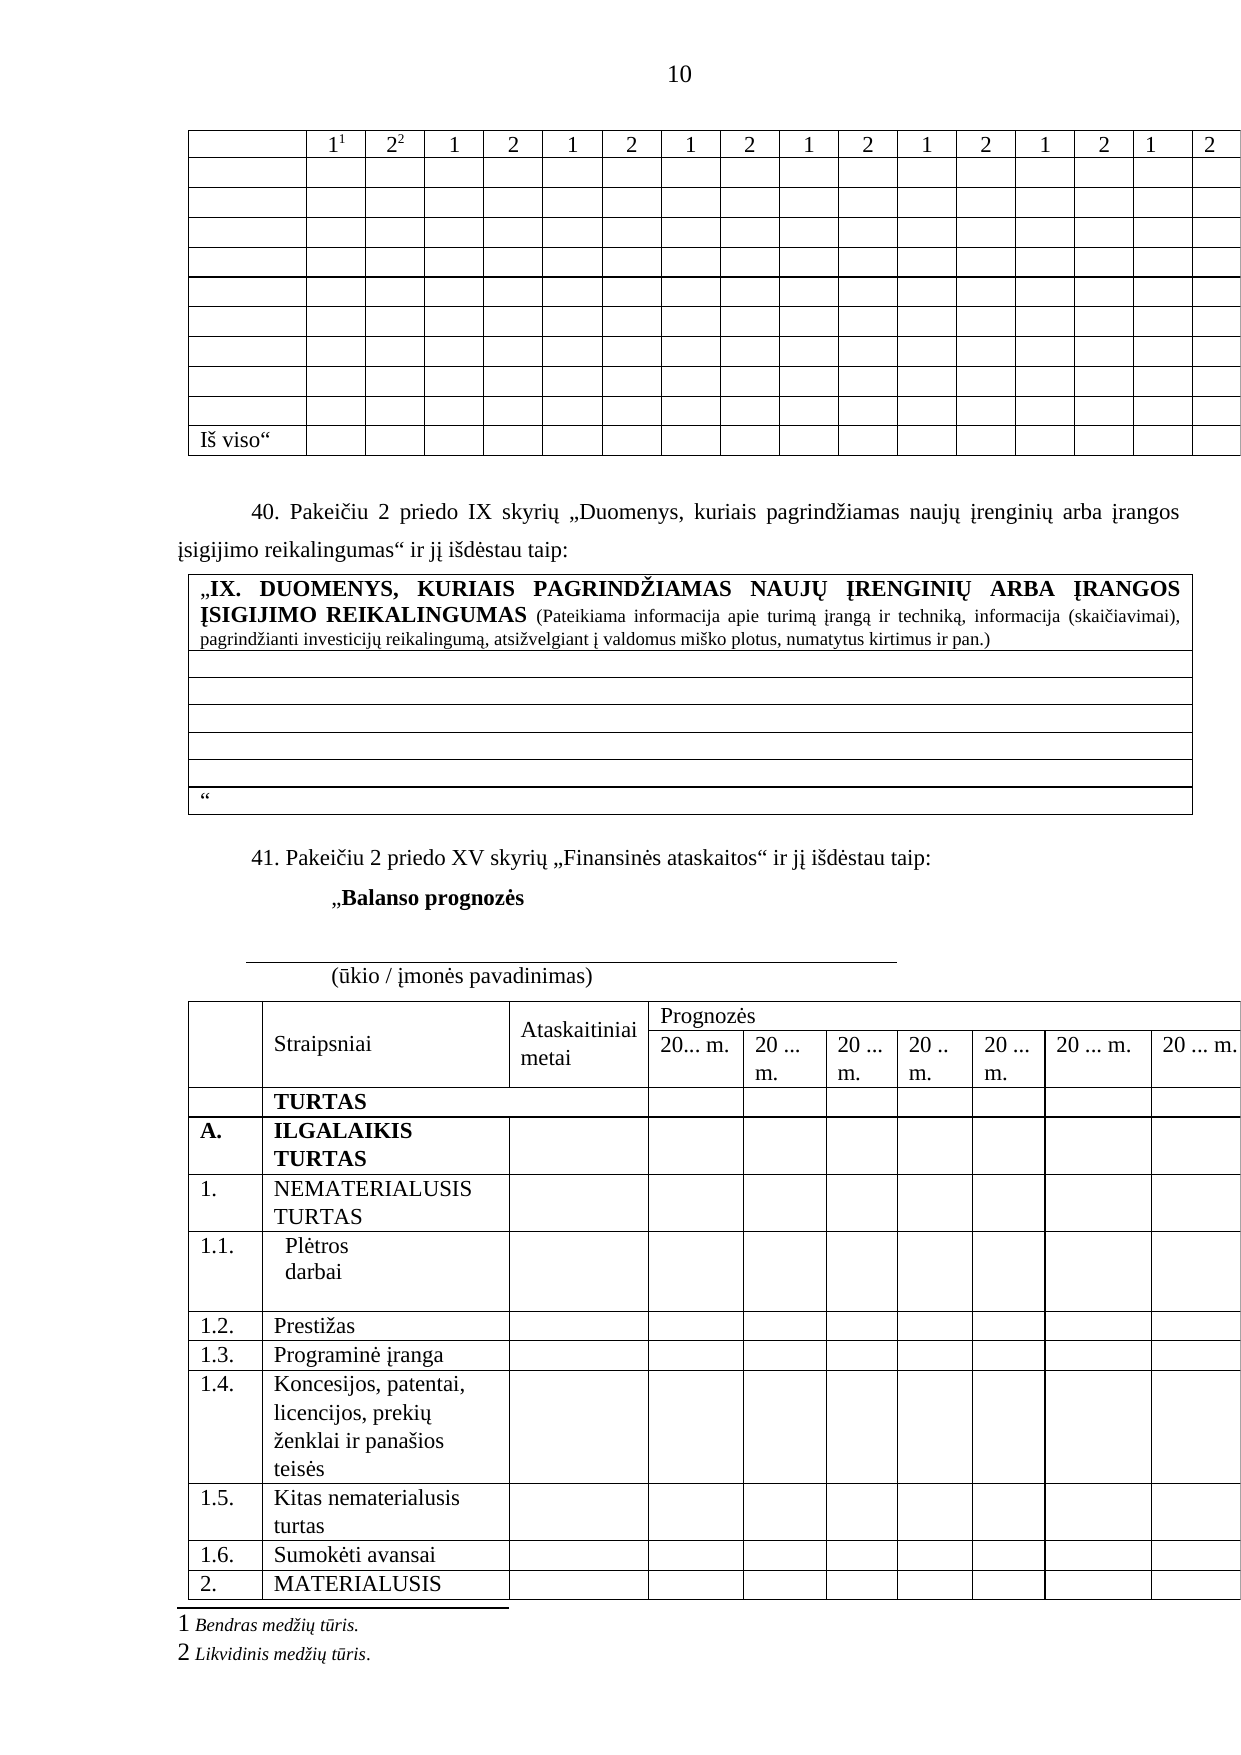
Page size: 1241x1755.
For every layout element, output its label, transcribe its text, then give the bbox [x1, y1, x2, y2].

table_cell [366, 188, 424, 217]
table_cell [827, 1341, 897, 1369]
table_cell [827, 1371, 897, 1483]
table_cell [543, 337, 602, 366]
table_cell [898, 1088, 972, 1116]
table_cell [721, 426, 779, 455]
table_cell 20 ... m. [827, 1031, 897, 1087]
table_cell [366, 426, 424, 455]
table_cell [1193, 188, 1240, 217]
table_cell [307, 188, 365, 217]
table_cell [780, 158, 838, 187]
table_cell [1152, 1571, 1240, 1599]
table_cell [189, 924, 246, 962]
table_cell [744, 1371, 826, 1483]
table_cell [744, 1312, 826, 1340]
table_cell [1016, 248, 1074, 276]
table_cell [366, 158, 424, 187]
table_cell [1046, 1232, 1151, 1311]
table_cell [543, 278, 602, 306]
table_cell Ataskaitiniai metai [510, 1002, 648, 1087]
table_cell [744, 1341, 826, 1369]
table_cell 2 [957, 131, 1015, 157]
table_cell [721, 397, 779, 425]
table_cell [1075, 158, 1133, 187]
table_cell [366, 397, 424, 425]
table_cell [957, 218, 1015, 247]
table_cell 1.2. [189, 1312, 262, 1340]
table_cell [189, 651, 1192, 677]
table_cell [189, 678, 1192, 704]
table_cell [973, 1341, 1044, 1369]
table_cell [649, 1541, 743, 1569]
table_cell NEMATERIALUSIS TURTAS [263, 1175, 509, 1231]
table_cell [721, 307, 779, 336]
table_cell A. [189, 1118, 262, 1174]
table_cell 2 [366, 131, 424, 157]
table_cell [603, 158, 661, 187]
table_cell [1134, 307, 1192, 336]
table_cell [603, 367, 661, 396]
table_cell [1046, 1175, 1151, 1231]
table_cell Sumokėti avansai [263, 1541, 509, 1569]
table_cell Koncesijos, patentai, licencijos, prekių ženklai ir panašios teisės [263, 1371, 509, 1483]
table_cell [189, 248, 306, 276]
table_cell [662, 397, 720, 425]
table_cell [307, 426, 365, 455]
table_cell [263, 1232, 509, 1311]
table_cell [543, 367, 602, 396]
table_cell [1193, 337, 1240, 366]
table_cell 1 [780, 131, 838, 157]
table_cell [649, 1571, 743, 1599]
table_cell [744, 1118, 826, 1174]
table_cell [898, 278, 956, 306]
table_cell [425, 248, 483, 276]
table_cell [484, 337, 542, 366]
table_cell [1075, 426, 1133, 455]
table_cell [898, 307, 956, 336]
table_cell [957, 188, 1015, 217]
table_cell [973, 1175, 1044, 1231]
table_header „Balanso prognozės [246, 882, 1240, 923]
table_cell [898, 1341, 972, 1369]
table_cell [510, 1571, 648, 1599]
table_cell [1016, 367, 1074, 396]
table_cell [1075, 278, 1133, 306]
table_cell [662, 367, 720, 396]
table_cell [484, 397, 542, 425]
table_cell [898, 188, 956, 217]
table_cell [898, 1232, 972, 1311]
table_cell [510, 1541, 648, 1569]
table_cell [366, 278, 424, 306]
table_cell [662, 158, 720, 187]
table_header [189, 882, 246, 923]
table_cell [307, 307, 365, 336]
table_cell [274, 1285, 388, 1311]
table_cell [189, 962, 246, 1001]
table_cell Programinė įranga [263, 1341, 509, 1369]
table_cell [839, 426, 897, 455]
table_cell [780, 337, 838, 366]
table_cell 20... m. [649, 1031, 743, 1087]
table_cell [973, 1312, 1044, 1340]
table_cell [780, 426, 838, 455]
table_cell [1193, 248, 1240, 276]
text 40. Pakeičiu 2 priedo IX skyrių „Duomenys, kuriais pagrindžiamas naujų įrenginių arba įrangos įsigijimo reikalingumas“ ir jį išdėstau taip: [177, 498, 1181, 562]
table_cell [898, 218, 956, 247]
table_cell [1016, 158, 1074, 187]
table_cell 1.6. [189, 1541, 262, 1569]
table_cell [957, 158, 1015, 187]
table_cell [510, 1312, 648, 1340]
table_cell [603, 248, 661, 276]
table_cell [780, 248, 838, 276]
table_cell 20 ... m. [1152, 1031, 1240, 1087]
table_cell [603, 337, 661, 366]
table_cell [721, 218, 779, 247]
table_cell [744, 1175, 826, 1231]
table_cell [510, 1232, 648, 1311]
table_cell [189, 367, 306, 396]
table_cell 1 [1016, 131, 1074, 157]
table_cell [839, 278, 897, 306]
table_cell [425, 426, 483, 455]
table_cell [1152, 1175, 1240, 1231]
table_cell [1193, 367, 1240, 396]
table_cell [1046, 1088, 1151, 1116]
table_cell [1134, 188, 1192, 217]
table_cell [827, 1118, 897, 1174]
table_cell [1134, 397, 1192, 425]
table_cell [510, 1175, 648, 1231]
table_cell [1151, 962, 1240, 1001]
table_cell [744, 1484, 826, 1540]
table_cell MATERIALUSIS [263, 1571, 509, 1599]
table_cell [898, 1175, 972, 1231]
table_cell [603, 188, 661, 217]
table_cell [1193, 397, 1240, 425]
table_cell [484, 158, 542, 187]
table_cell 1 [898, 131, 956, 157]
table_cell [366, 337, 424, 366]
table_cell 2 [1193, 131, 1240, 157]
table_cell [973, 1571, 1044, 1599]
table_cell [189, 1088, 262, 1116]
table_header Plėtros darbai [274, 1232, 388, 1285]
table_cell [366, 367, 424, 396]
table_cell [839, 397, 897, 425]
table_cell 20 ... m. [973, 1031, 1044, 1087]
table_cell [827, 1175, 897, 1231]
table_cell 2 [484, 131, 542, 157]
table_cell [1152, 1118, 1240, 1174]
table_cell [898, 1541, 972, 1569]
table_cell [307, 337, 365, 366]
table_cell [603, 278, 661, 306]
table_cell [1046, 1312, 1151, 1340]
table_cell Iš viso“ [189, 426, 306, 455]
table_cell [1193, 158, 1240, 187]
table_cell [839, 188, 897, 217]
table_cell [189, 158, 306, 187]
table_cell [839, 248, 897, 276]
table_cell [1046, 1541, 1151, 1569]
table_cell 20 ... m. [1046, 1031, 1151, 1087]
table_cell 1.4. [189, 1371, 262, 1483]
table_cell [744, 1571, 826, 1599]
table_cell [957, 397, 1015, 425]
table_cell [721, 337, 779, 366]
table_cell [1046, 1371, 1151, 1483]
table_cell 1.5. [189, 1484, 262, 1540]
table_cell [1193, 278, 1240, 306]
table_cell [839, 158, 897, 187]
table_cell [1046, 1484, 1151, 1540]
table_cell [1151, 924, 1240, 962]
table_cell [649, 1312, 743, 1340]
table_cell [1016, 188, 1074, 217]
table_cell [721, 188, 779, 217]
table_cell 2 [839, 131, 897, 157]
table_cell [649, 1341, 743, 1369]
table_cell [897, 924, 973, 962]
table_cell 2 [1075, 131, 1133, 157]
table_cell [957, 367, 1015, 396]
table_cell [662, 248, 720, 276]
table_cell [189, 131, 306, 157]
table_cell [1193, 307, 1240, 336]
table_cell [780, 188, 838, 217]
table_cell [780, 278, 838, 306]
table_cell [1016, 337, 1074, 366]
table_cell [973, 1118, 1044, 1174]
table_cell [839, 337, 897, 366]
table_cell [189, 733, 1192, 759]
table_cell [1134, 367, 1192, 396]
table_cell [1134, 248, 1192, 276]
table_cell [1046, 1341, 1151, 1369]
table_cell 1 [543, 131, 602, 157]
table_cell Prestižas [263, 1312, 509, 1340]
table_cell [509, 1088, 648, 1116]
table_cell “ [189, 788, 1192, 814]
table_cell [484, 426, 542, 455]
table_cell [1152, 1541, 1240, 1569]
table_cell [1016, 278, 1074, 306]
table_cell [839, 218, 897, 247]
table_cell [897, 962, 973, 1001]
table_cell [1152, 1088, 1240, 1116]
table_cell 2. [189, 1571, 262, 1599]
table_cell [1134, 158, 1192, 187]
table_cell [649, 1175, 743, 1231]
table_cell [189, 218, 306, 247]
table_cell [484, 367, 542, 396]
table_cell [973, 1484, 1044, 1540]
table_cell [510, 1484, 648, 1540]
table_cell [1075, 248, 1133, 276]
table_cell [189, 307, 306, 336]
table_cell [721, 158, 779, 187]
table_cell [307, 278, 365, 306]
table_cell [1152, 1312, 1240, 1340]
table_cell [898, 158, 956, 187]
table_cell [543, 307, 602, 336]
table_cell [662, 337, 720, 366]
table_cell [510, 1341, 648, 1369]
table_cell [484, 307, 542, 336]
table_cell [649, 1088, 743, 1116]
table_cell [973, 924, 1045, 962]
table_cell [1075, 307, 1133, 336]
table_cell [543, 188, 602, 217]
table_cell [425, 367, 483, 396]
table_cell [307, 367, 365, 396]
table_cell [1075, 188, 1133, 217]
table_cell 1.1. [189, 1232, 262, 1311]
table_cell [1046, 1118, 1151, 1174]
table_cell [1152, 1484, 1240, 1540]
table_cell [1075, 397, 1133, 425]
table_cell 2 [721, 131, 779, 157]
table_cell 1 [1134, 131, 1192, 157]
table_cell [721, 367, 779, 396]
table_cell 1 [425, 131, 483, 157]
table_cell [1016, 426, 1074, 455]
table_cell [1134, 278, 1192, 306]
table_cell [307, 248, 365, 276]
table_cell [603, 426, 661, 455]
table_cell [957, 278, 1015, 306]
table_cell [307, 218, 365, 247]
table_cell [827, 1541, 897, 1569]
table_cell [1075, 367, 1133, 396]
table_cell [425, 278, 483, 306]
table_cell [543, 218, 602, 247]
table_cell 1 [662, 131, 720, 157]
table_cell [189, 397, 306, 425]
table_cell [1075, 337, 1133, 366]
table_cell [425, 218, 483, 247]
table_cell [1152, 1232, 1240, 1311]
table_cell [898, 397, 956, 425]
table_cell [189, 337, 306, 366]
table_cell [780, 397, 838, 425]
table_cell [1045, 962, 1127, 1001]
table_cell [649, 1371, 743, 1483]
table_cell [1152, 1341, 1240, 1369]
table_cell [827, 1312, 897, 1340]
table_cell [898, 337, 956, 366]
table_cell [425, 397, 483, 425]
table_cell Prognozės [649, 1002, 1240, 1030]
table_cell [543, 248, 602, 276]
table_cell [957, 426, 1015, 455]
table_cell [780, 367, 838, 396]
table_cell [189, 705, 1192, 732]
table_cell [839, 307, 897, 336]
table_cell [827, 1088, 897, 1116]
table_cell [543, 397, 602, 425]
table_cell [1016, 397, 1074, 425]
table_cell [898, 1312, 972, 1340]
table_cell [366, 248, 424, 276]
table_cell [721, 278, 779, 306]
table_cell [662, 218, 720, 247]
text 41. Pakeičiu 2 priedo XV skyrių „Finansinės ataskaitos“ ir jį išdėstau taip: [177, 844, 1181, 870]
table_cell [827, 1484, 897, 1540]
table_cell [1134, 426, 1192, 455]
table_cell Kitas nematerialusis turtas [263, 1484, 509, 1540]
table_cell [510, 1371, 648, 1483]
table_cell [957, 248, 1015, 276]
table_cell 1 [307, 131, 365, 157]
table_cell [649, 1484, 743, 1540]
table_cell [973, 1232, 1044, 1311]
table_cell [744, 1232, 826, 1311]
table_cell TURTAS [263, 1088, 509, 1116]
table_cell [484, 248, 542, 276]
table_cell [662, 278, 720, 306]
table_cell [425, 158, 483, 187]
table_cell [1016, 307, 1074, 336]
table_cell [973, 1541, 1044, 1569]
table_cell [1016, 218, 1074, 247]
table_cell [957, 307, 1015, 336]
table_cell [898, 1118, 972, 1174]
table_cell [1075, 218, 1133, 247]
table_cell [603, 218, 661, 247]
table_cell 20 ... m. [744, 1031, 826, 1087]
table_cell [1045, 924, 1127, 962]
table_cell [425, 337, 483, 366]
table_cell [744, 1541, 826, 1569]
table_cell [957, 337, 1015, 366]
table_cell [1046, 1571, 1151, 1599]
table_cell [1193, 218, 1240, 247]
table_cell [307, 158, 365, 187]
table_cell [510, 1118, 648, 1174]
table_cell [366, 307, 424, 336]
table_cell [898, 248, 956, 276]
table_cell [898, 1484, 972, 1540]
table_cell [603, 397, 661, 425]
table_cell [425, 188, 483, 217]
table_cell [662, 426, 720, 455]
table_cell [307, 397, 365, 425]
table_cell [425, 307, 483, 336]
table_cell [898, 426, 956, 455]
table_cell [189, 188, 306, 217]
table_cell [662, 188, 720, 217]
table_cell [973, 962, 1045, 1001]
table_cell [1134, 218, 1192, 247]
table_cell [721, 248, 779, 276]
table_cell [189, 760, 1192, 786]
table_cell [827, 1571, 897, 1599]
table_cell [839, 367, 897, 396]
table_cell [189, 1002, 262, 1087]
table_cell [898, 367, 956, 396]
table_cell Straipsniai [263, 1002, 509, 1087]
table_cell [543, 426, 602, 455]
table_cell [827, 1232, 897, 1311]
table_cell [649, 1232, 743, 1311]
table_cell 2 [603, 131, 661, 157]
table_cell [246, 924, 897, 962]
table_cell [898, 1371, 972, 1483]
table_cell (ūkio / įmonės pavadinimas) [246, 963, 897, 1001]
table_cell [1152, 1371, 1240, 1483]
table_cell [649, 1118, 743, 1174]
table_cell 20 .. m. [898, 1031, 972, 1087]
table_cell [366, 218, 424, 247]
table_cell [973, 1371, 1044, 1483]
table_cell [1193, 426, 1240, 455]
table_cell [662, 307, 720, 336]
table_cell ILGALAIKIS TURTAS [263, 1118, 509, 1174]
table_cell [603, 307, 661, 336]
table_cell [1134, 337, 1192, 366]
table_cell [484, 278, 542, 306]
table_cell 1.3. [189, 1341, 262, 1369]
table_cell [484, 188, 542, 217]
table_cell [543, 158, 602, 187]
table_cell [780, 307, 838, 336]
table_cell [1127, 962, 1151, 1001]
table_cell [973, 1088, 1044, 1116]
table_cell [1127, 924, 1151, 962]
table_cell 1. [189, 1175, 262, 1231]
table_cell [744, 1088, 826, 1116]
table_cell [189, 278, 306, 306]
table_cell [484, 218, 542, 247]
table_cell [898, 1571, 972, 1599]
table_cell [780, 218, 838, 247]
table_header „IX. DUOMENYS, KURIAIS PAGRINDŽIAMAS NAUJŲ ĮRENGINIŲ ARBA ĮRANGOS ĮSIGIJIMO REIKALINGUMAS (Pateikiama informacija apie turimą įrangą ir techniką, informacija (skaičiavimai), pagrindžianti investicijų reikalingumą, atsižvelgiant į valdomus miško plotus, numatytus kirtimus ir pan.) [189, 575, 1192, 649]
